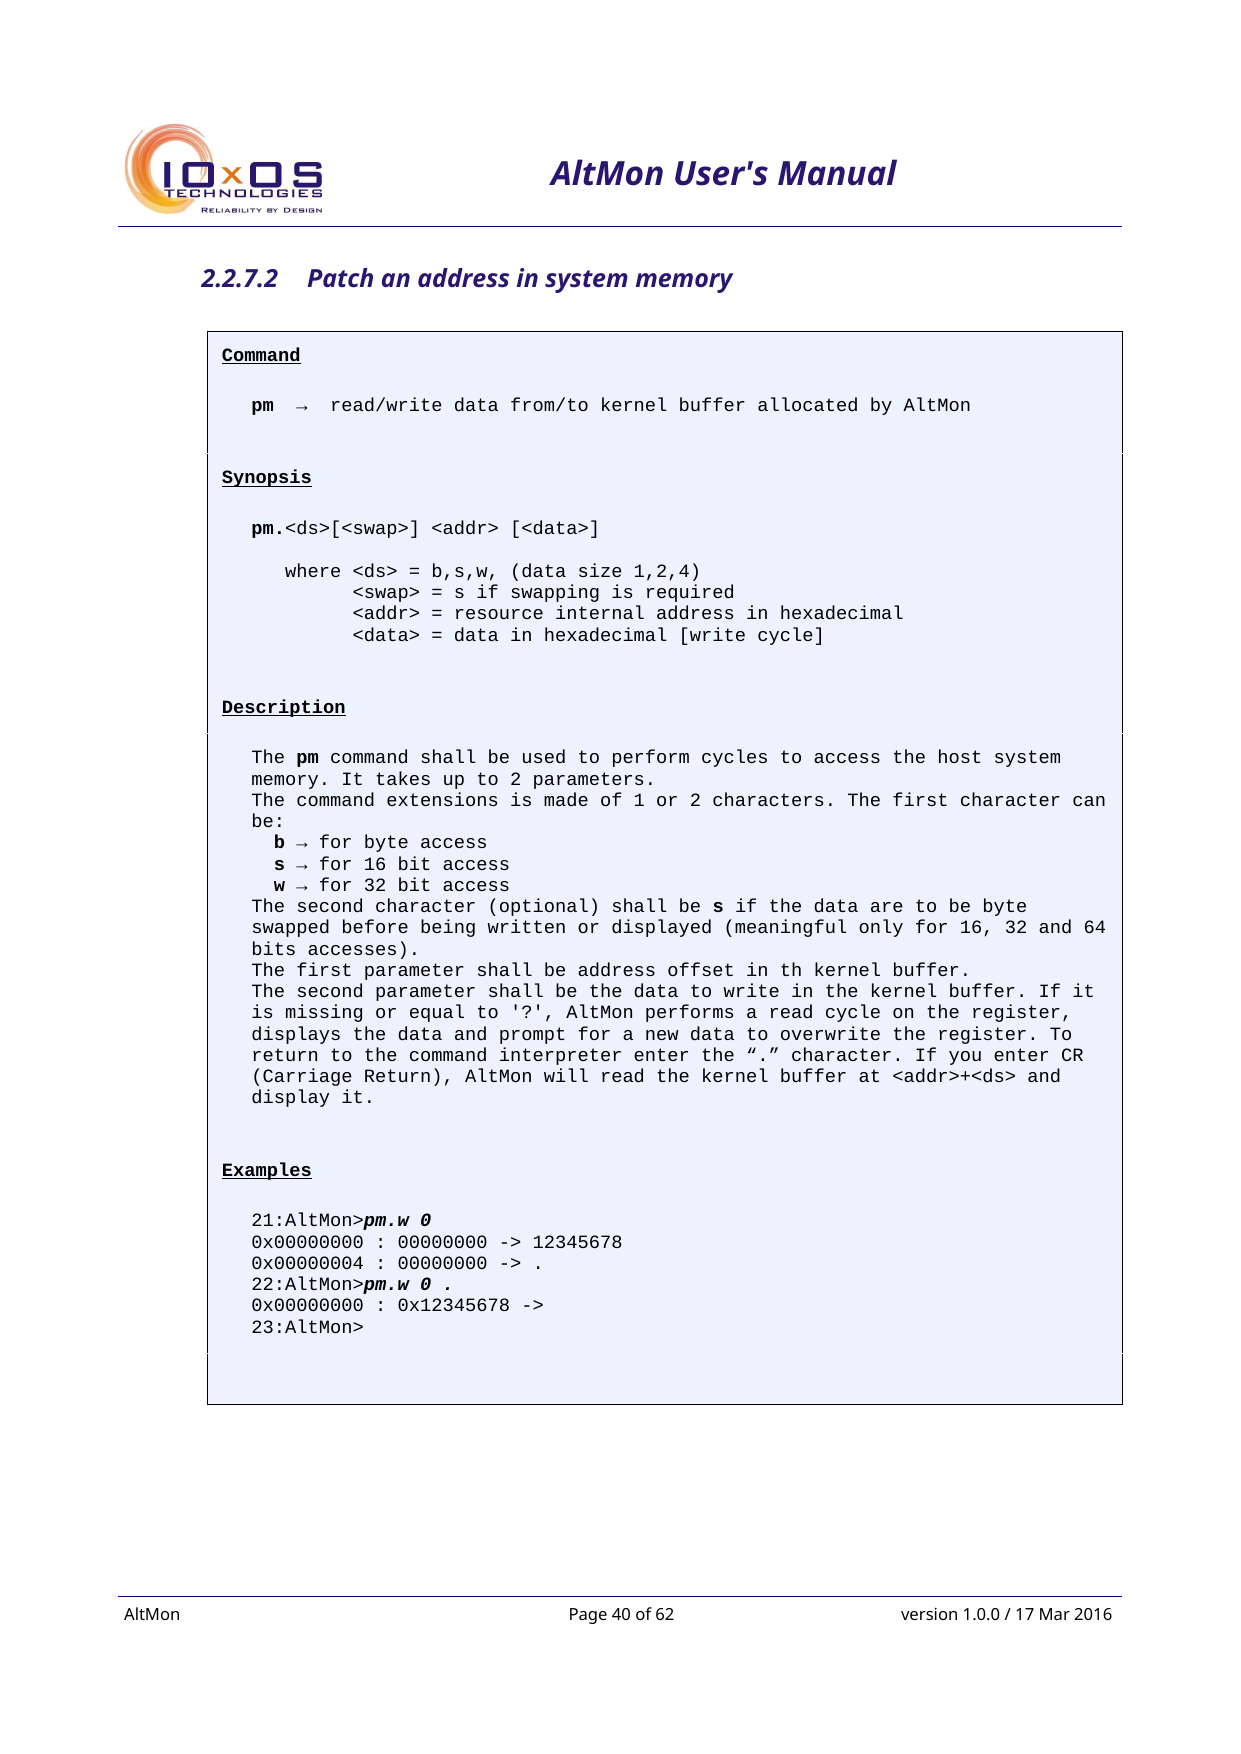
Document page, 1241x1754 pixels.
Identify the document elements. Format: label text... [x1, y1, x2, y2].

text <addr> = resource internal address in hexadecimal [208, 604, 1122, 625]
text 21:AltMon>pm.w 0 [208, 1196, 1122, 1232]
text 0x00000000 : 0x12345678 -> [208, 1296, 1122, 1317]
text The command extensions is made of 1 or 2 characters. The first character can be: [208, 791, 1122, 833]
text 23:AltMon> [208, 1317, 1122, 1353]
text 0x00000004 : 00000000 -> . [208, 1254, 1122, 1275]
text The second character (optional) shall be s if the data are to be byte swapped before being written or displayed (meaningful only for 16, 32 and 64 bits accesses). [208, 897, 1122, 961]
text The pm command shall be used to perform cycles to access the host system memory. It takes up to 2 parameters. [208, 733, 1122, 791]
text <swap> = s if swapping is required [208, 583, 1122, 604]
text <data> = data in hexadecimal [write cycle] [208, 625, 1122, 647]
subtitle Patch an address in system memory [195, 261, 1122, 295]
subtitle Description [208, 683, 1122, 733]
text Command [208, 332, 1122, 381]
text w → for 32 bit access [208, 876, 1122, 897]
text pm → read/write data from/to kernel buffer allocated by AltMon [208, 381, 1122, 417]
text The second parameter shall be the data to write in the kernel buffer. If it is missing or equal to '?', AltMon performs a read cycle on the register, displays the data and prompt for a new data to overwrite the register. To return to the command interpreter enter the “.” character. If you enter CR (Carriage Return), AltMon will read the kernel buffer at <addr>+<ds> and display it. [208, 982, 1122, 1109]
text 0x00000000 : 00000000 -> 12345678 [208, 1232, 1122, 1254]
text s → for 16 bit access [208, 854, 1122, 876]
subtitle Synopsis [208, 453, 1122, 504]
subtitle Examples [208, 1146, 1122, 1196]
text The first parameter shall be address offset in th kernel buffer. [208, 961, 1122, 982]
text pm.<ds>[<swap>] <addr> [<data>] [208, 504, 1122, 540]
picture [123, 123, 323, 217]
text 22:AltMon>pm.w 0 . [208, 1275, 1122, 1296]
text where <ds> = b,s,w, (data size 1,2,4) [208, 562, 1122, 583]
text b → for byte access [208, 833, 1122, 854]
